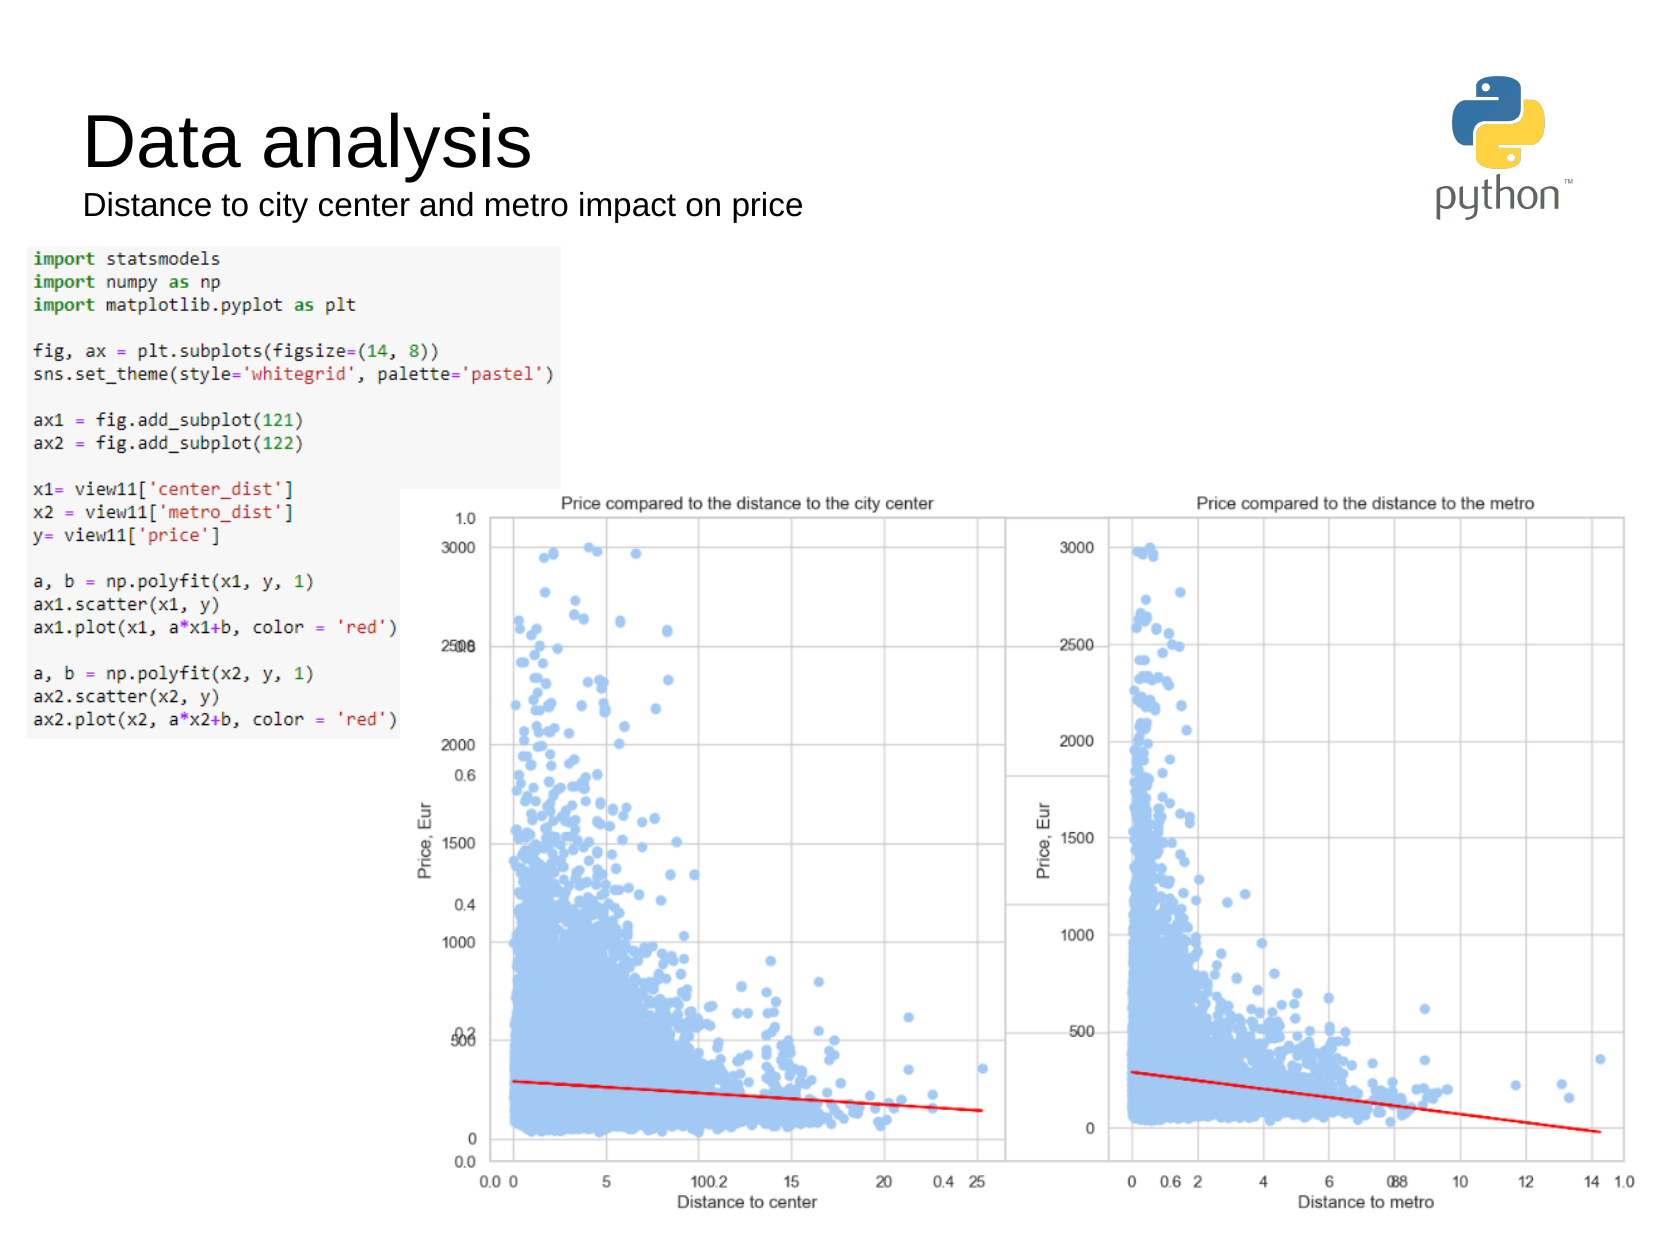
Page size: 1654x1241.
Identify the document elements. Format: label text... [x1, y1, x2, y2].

title Data analysis Distance to city center and metro impact on price [82, 93, 1264, 215]
picture [27, 246, 1650, 1218]
